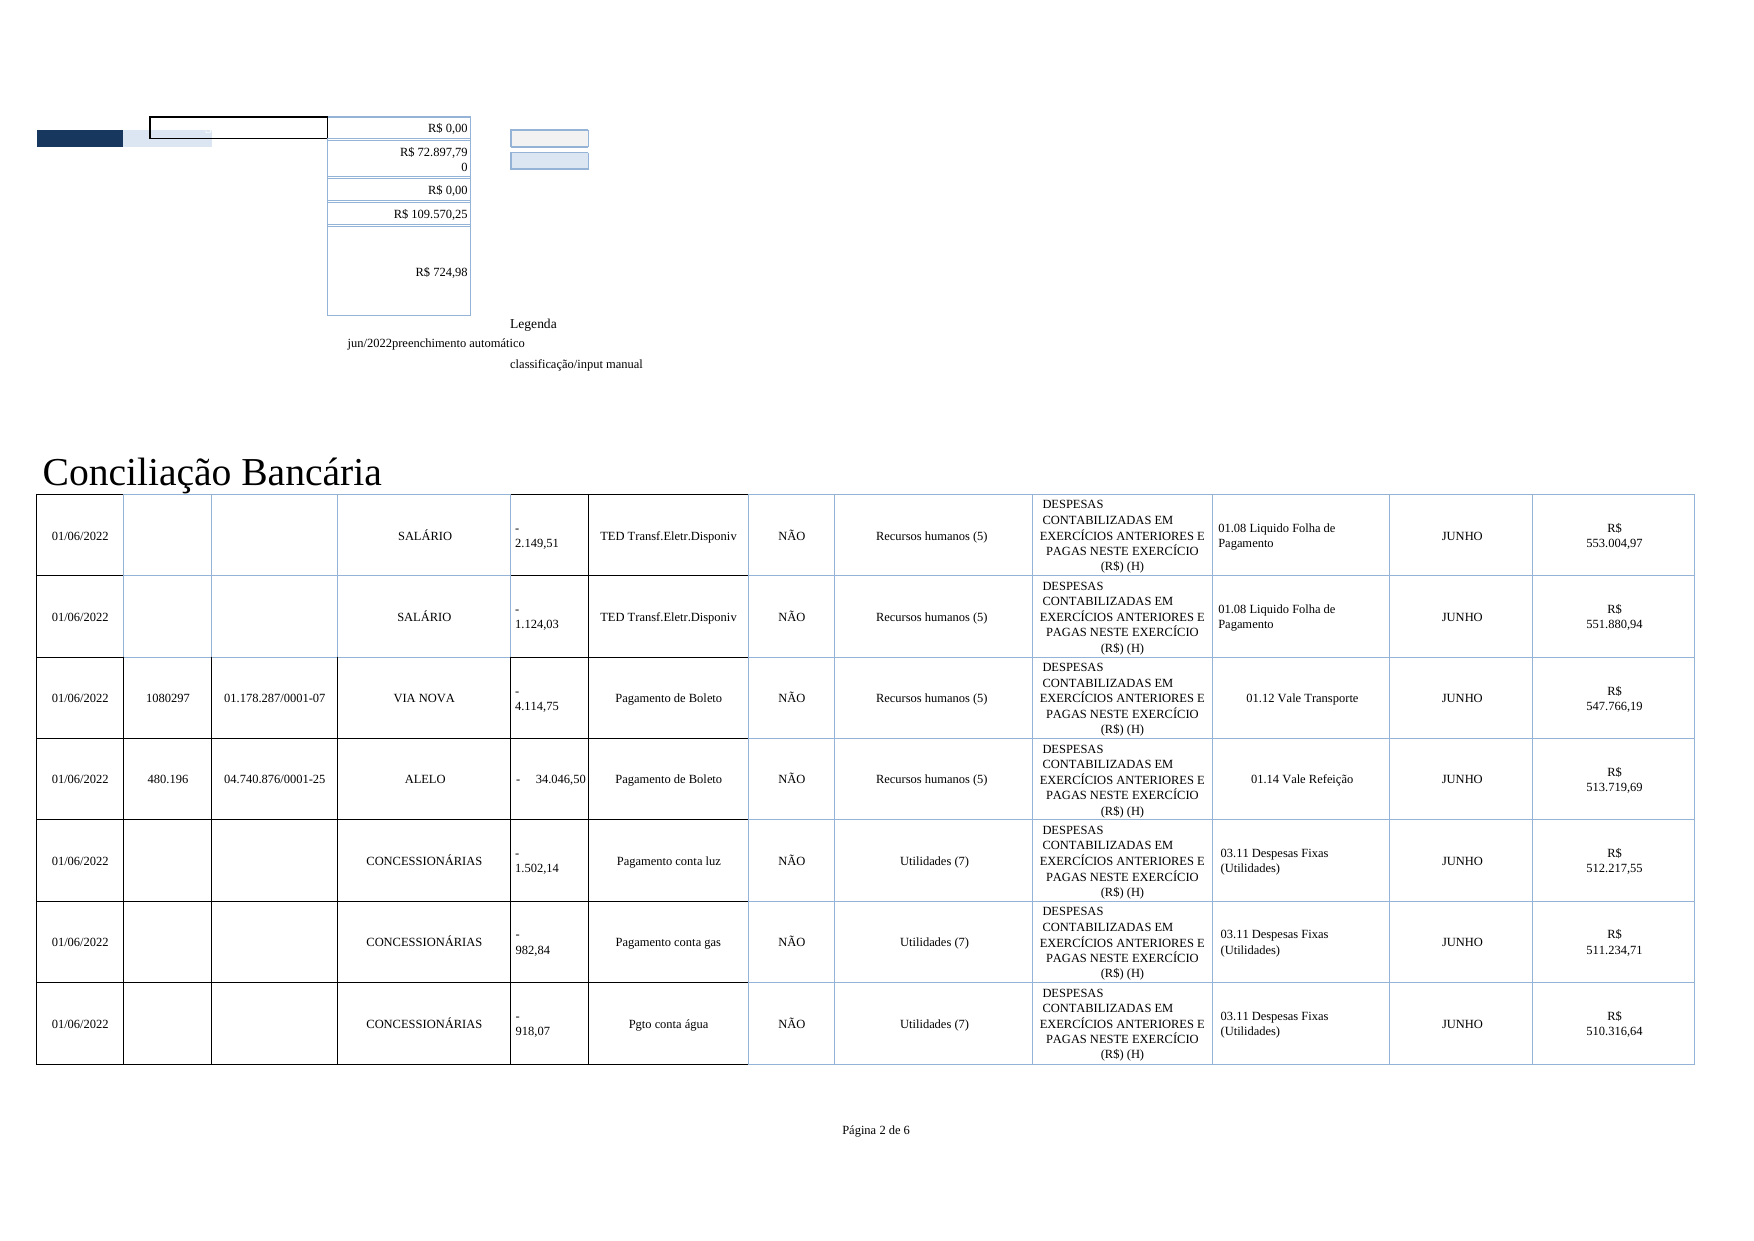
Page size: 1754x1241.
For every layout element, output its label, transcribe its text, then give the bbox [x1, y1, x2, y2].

table_cell 01/06/2022 [37, 495, 123, 575]
table_cell 01/06/2022 [37, 576, 123, 657]
table_cell 01.12 Vale Transporte [1213, 658, 1389, 738]
table_cell CONCESSIONÁRIAS [338, 820, 510, 901]
table_cell Utilidades (7) [835, 983, 1032, 1063]
table_cell R$ 511.234,71 [1533, 902, 1694, 982]
table_cell DESPESAS CONTABILIZADAS EM EXERCÍCIOS ANTERIORES E PAGAS NESTE EXERCÍCIO (R$) (H) [1033, 739, 1212, 819]
table_cell 03.11 Despesas Fixas (Utilidades) [1213, 820, 1389, 901]
table_cell 01/06/2022 [37, 902, 123, 982]
table_cell JUNHO [1390, 576, 1532, 657]
table_cell NÃO [749, 576, 834, 657]
table_cell JUNHO [1390, 983, 1532, 1063]
table_cell [212, 495, 337, 575]
table_cell Recursos humanos (5) [835, 658, 1032, 738]
table_cell - 1.124,03 [511, 576, 588, 657]
table_cell - 1.502,14 [511, 820, 588, 901]
table_cell JUNHO [1390, 739, 1532, 819]
table_cell - 2.149,51 [511, 495, 588, 575]
table_cell [212, 820, 337, 901]
table_cell R$ 510.316,64 [1533, 983, 1694, 1063]
table_cell 01.08 Liquido Folha de Pagamento [1213, 495, 1389, 575]
table_cell 03.11 Despesas Fixas (Utilidades) [1213, 983, 1389, 1063]
table_cell 480.196 [124, 739, 211, 819]
table_cell - 4.114,75 [511, 658, 588, 738]
table_cell VIA NOVA [338, 658, 510, 738]
table_cell CONCESSIONÁRIAS [338, 902, 510, 982]
table_cell - 982,84 [511, 902, 588, 982]
table_cell SALÁRIO [338, 576, 510, 657]
table_cell - 34.046,50 [511, 739, 588, 819]
table_cell CONCESSIONÁRIAS [338, 983, 510, 1063]
table_cell Pagamento de Boleto [589, 739, 748, 819]
table_cell NÃO [749, 739, 834, 819]
table_cell Recursos humanos (5) [835, 739, 1032, 819]
table_cell Pagamento conta gas [589, 902, 748, 982]
table_cell JUNHO [1390, 495, 1532, 575]
table_cell 01.178.287/0001-07 [212, 658, 337, 738]
table_cell Pagamento de Boleto [589, 658, 748, 738]
table_cell [124, 902, 211, 982]
table_cell NÃO [749, 495, 834, 575]
table_cell NÃO [749, 820, 834, 901]
table_cell 1080297 [124, 658, 211, 738]
table_cell [124, 576, 211, 657]
table_cell Pgto conta água [589, 983, 748, 1063]
table_cell DESPESAS CONTABILIZADAS EM EXERCÍCIOS ANTERIORES E PAGAS NESTE EXERCÍCIO (R$) (H) [1033, 820, 1212, 901]
table_cell NÃO [749, 902, 834, 982]
table_cell [212, 902, 337, 982]
table_cell JUNHO [1390, 902, 1532, 982]
table_cell 01/06/2022 [37, 658, 123, 738]
table_cell - 918,07 [511, 983, 588, 1063]
table_cell ALELO [338, 739, 510, 819]
table_cell DESPESAS CONTABILIZADAS EM EXERCÍCIOS ANTERIORES E PAGAS NESTE EXERCÍCIO (R$) (H) [1033, 576, 1212, 657]
table_cell TED Transf.Eletr.Disponiv [589, 495, 748, 575]
table_cell R$ 553.004,97 [1533, 495, 1694, 575]
table_cell JUNHO [1390, 820, 1532, 901]
table_cell R$ 547.766,19 [1533, 658, 1694, 738]
table_cell Recursos humanos (5) [835, 576, 1032, 657]
table_cell R$ 513.719,69 [1533, 739, 1694, 819]
table_cell R$ 512.217,55 [1533, 820, 1694, 901]
table_cell DESPESAS CONTABILIZADAS EM EXERCÍCIOS ANTERIORES E PAGAS NESTE EXERCÍCIO (R$) (H) [1033, 983, 1212, 1063]
table_cell 01.14 Vale Refeição [1213, 739, 1389, 819]
table_cell DESPESAS CONTABILIZADAS EM EXERCÍCIOS ANTERIORES E PAGAS NESTE EXERCÍCIO (R$) (H) [1033, 658, 1212, 738]
table_cell TED Transf.Eletr.Disponiv [589, 576, 748, 657]
table_cell Recursos humanos (5) [835, 495, 1032, 575]
table_cell Utilidades (7) [835, 820, 1032, 901]
table_cell [124, 495, 211, 575]
table_cell 01/06/2022 [37, 983, 123, 1063]
table_cell [124, 820, 211, 901]
table_cell JUNHO [1390, 658, 1532, 738]
table_cell 04.740.876/0001-25 [212, 739, 337, 819]
table_cell 01/06/2022 [37, 820, 123, 901]
table_cell 01.08 Liquido Folha de Pagamento [1213, 576, 1389, 657]
table_cell [212, 576, 337, 657]
table_cell 01/06/2022 [37, 739, 123, 819]
table_cell [212, 983, 337, 1063]
table_cell 03.11 Despesas Fixas (Utilidades) [1213, 902, 1389, 982]
table_cell NÃO [749, 658, 834, 738]
table_cell Pagamento conta luz [589, 820, 748, 901]
table_cell R$ 551.880,94 [1533, 576, 1694, 657]
table_cell DESPESAS CONTABILIZADAS EM EXERCÍCIOS ANTERIORES E PAGAS NESTE EXERCÍCIO (R$) (H) [1033, 495, 1212, 575]
table_cell [124, 983, 211, 1063]
table_cell SALÁRIO [338, 495, 510, 575]
table_cell DESPESAS CONTABILIZADAS EM EXERCÍCIOS ANTERIORES E PAGAS NESTE EXERCÍCIO (R$) (H) [1033, 902, 1212, 982]
table_cell Utilidades (7) [835, 902, 1032, 982]
table_cell NÃO [749, 983, 834, 1063]
